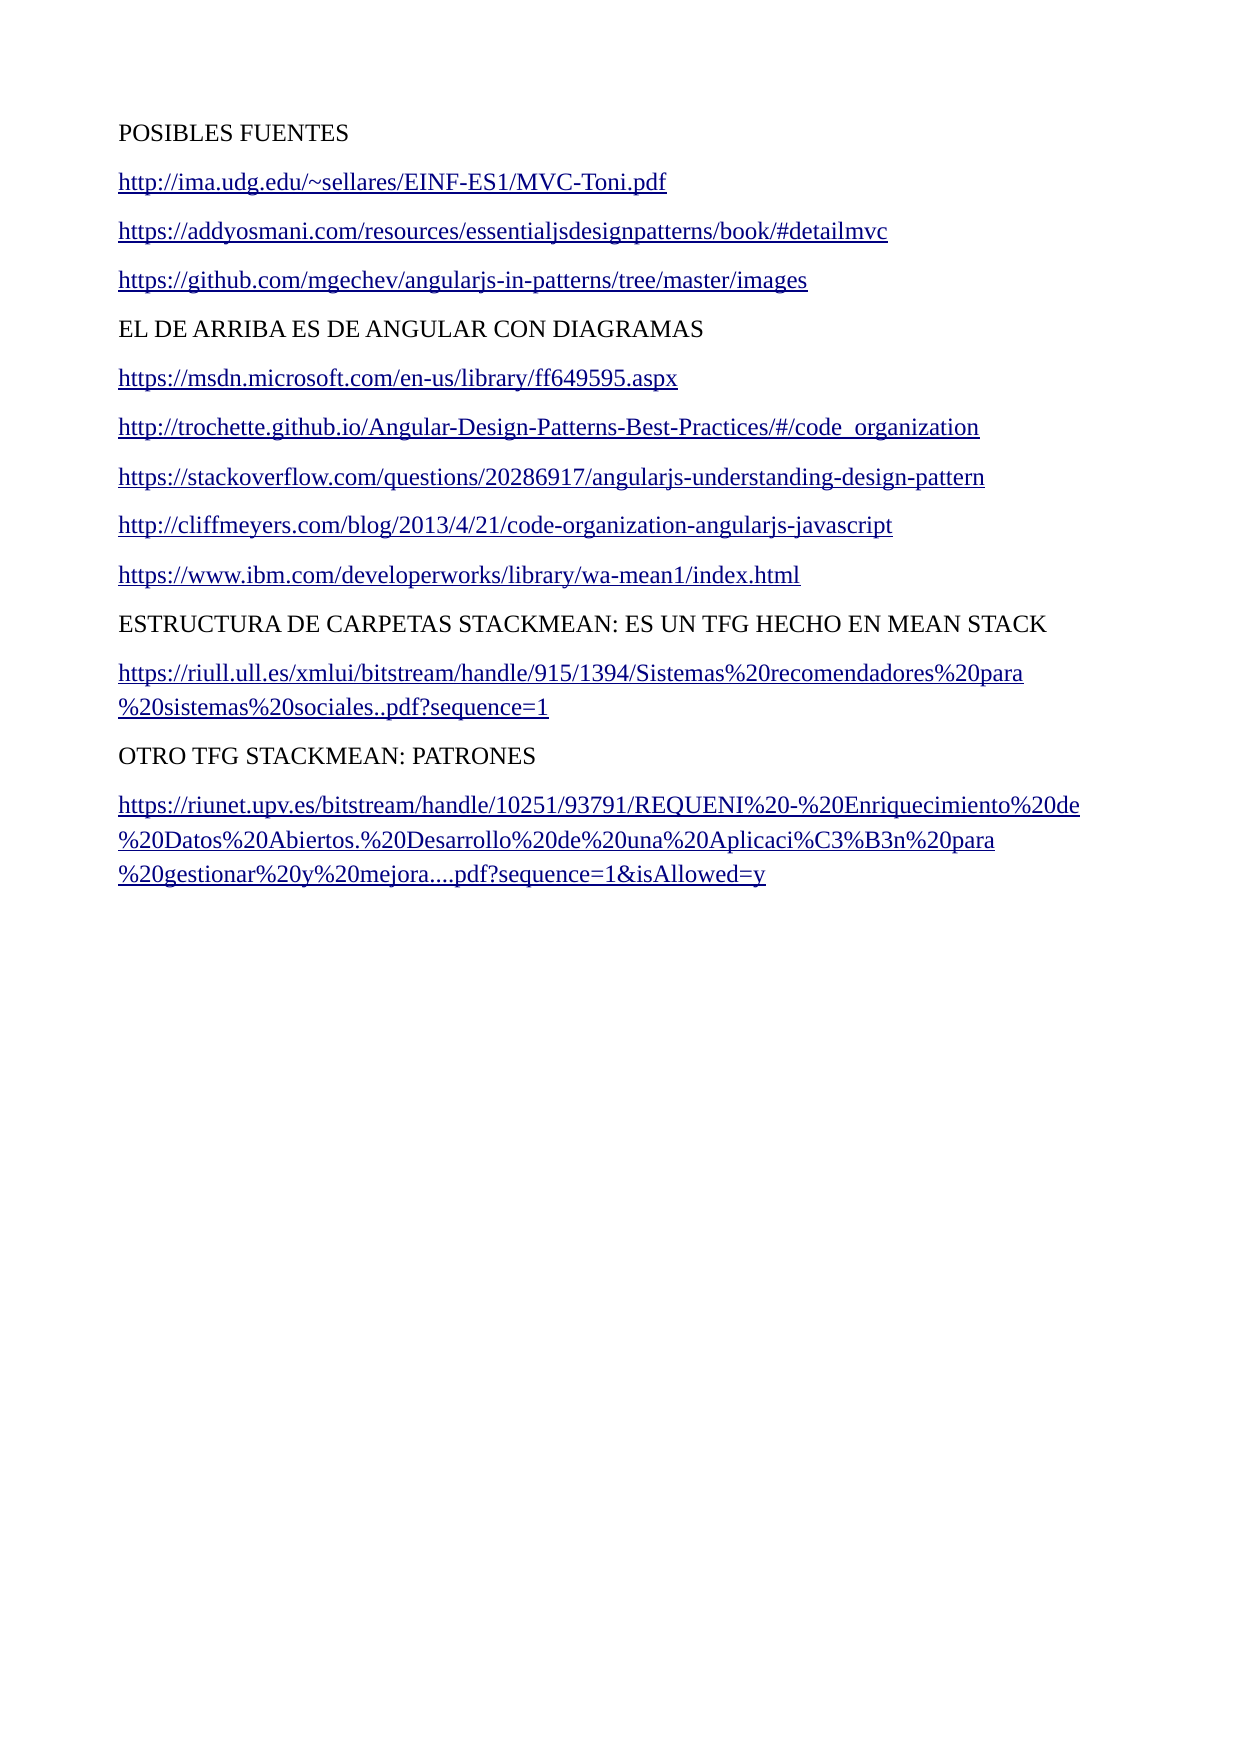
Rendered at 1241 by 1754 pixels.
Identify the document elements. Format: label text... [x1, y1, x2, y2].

text ESTRUCTURA DE CARPETAS STACKMEAN: ES UN TFG HECHO EN MEAN STACK [118, 609, 1122, 637]
text https://www.ibm.com/developerworks/library/wa-mean1/index.html [118, 560, 1122, 588]
text OTRO TFG STACKMEAN: PATRONES [118, 741, 1122, 770]
text http://ima.udg.edu/~sellares/EINF-ES1/MVC-Toni.pdf [118, 167, 1122, 196]
text https://addyosmani.com/resources/essentialjsdesignpatterns/book/#detailmvc [118, 216, 1122, 245]
text https://github.com/mgechev/angularjs-in-patterns/tree/master/images [118, 265, 1122, 294]
text http://trochette.github.io/Angular-Design-Patterns-Best-Practices/#/code_organization [118, 412, 1122, 441]
text https://riunet.upv.es/bitstream/handle/10251/93791/REQUENI%20-%20Enriquecimiento%20de%20Datos%20Abiertos.%20Desarrollo%20de%20una%20Aplicaci%C3%B3n%20para%20gestionar%20y%20mejora....pdf?sequence=1&isAllowed=y [118, 790, 1122, 888]
text https://msdn.microsoft.com/en-us/library/ff649595.aspx [118, 363, 1122, 392]
text https://stackoverflow.com/questions/20286917/angularjs-understanding-design-pattern [118, 462, 1122, 490]
text EL DE ARRIBA ES DE ANGULAR CON DIAGRAMAS [118, 314, 1122, 343]
text https://riull.ull.es/xmlui/bitstream/handle/915/1394/Sistemas%20recomendadores%20para%20sistemas%20sociales..pdf?sequence=1 [118, 658, 1122, 721]
text POSIBLES FUENTES [118, 118, 1122, 147]
text http://cliffmeyers.com/blog/2013/4/21/code-organization-angularjs-javascript [118, 511, 1122, 539]
